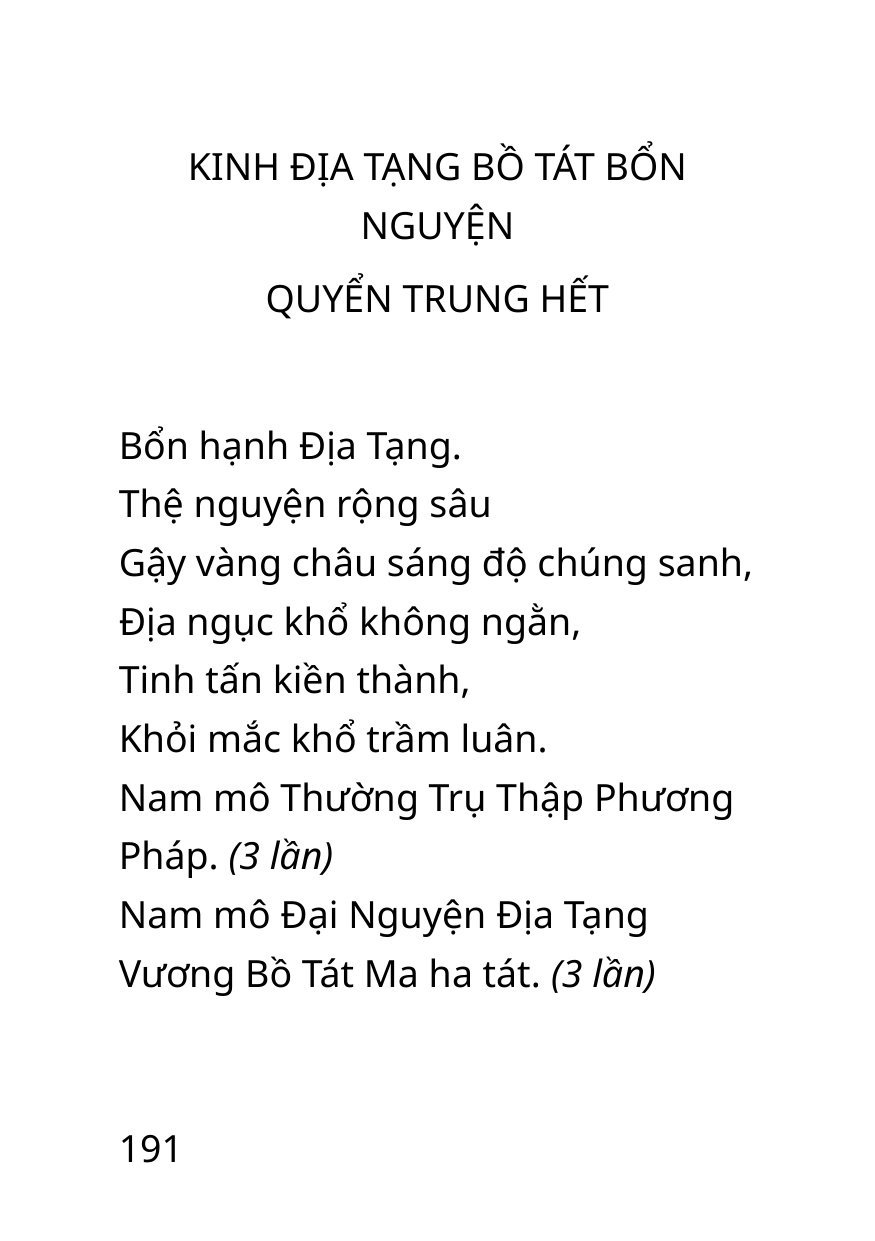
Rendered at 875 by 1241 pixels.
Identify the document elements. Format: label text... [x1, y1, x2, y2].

text Thệ nguyện rộng sâu [118, 478, 756, 529]
text QUYỂN TRUNG HẾT [118, 273, 756, 324]
text Nam mô Đại Nguyện Địa Tạng Vương Bồ Tát Ma ha tát. (3 lần) [118, 888, 756, 998]
text Bổn hạnh Địa Tạng. [118, 419, 756, 470]
text Khỏi mắc khổ trầm luân. [118, 712, 756, 763]
text Nam mô Thường Trụ Thập Phương Pháp. (3 lần) [118, 771, 756, 881]
text Địa ngục khổ không ngằn, [118, 595, 756, 646]
text Gậy vàng châu sáng độ chúng sanh, [118, 536, 756, 587]
text Tinh tấn kiền thành, [118, 654, 756, 705]
text KINH ĐỊA TẠNG BỒ TÁT BỔN NGUYỆN [118, 141, 756, 250]
